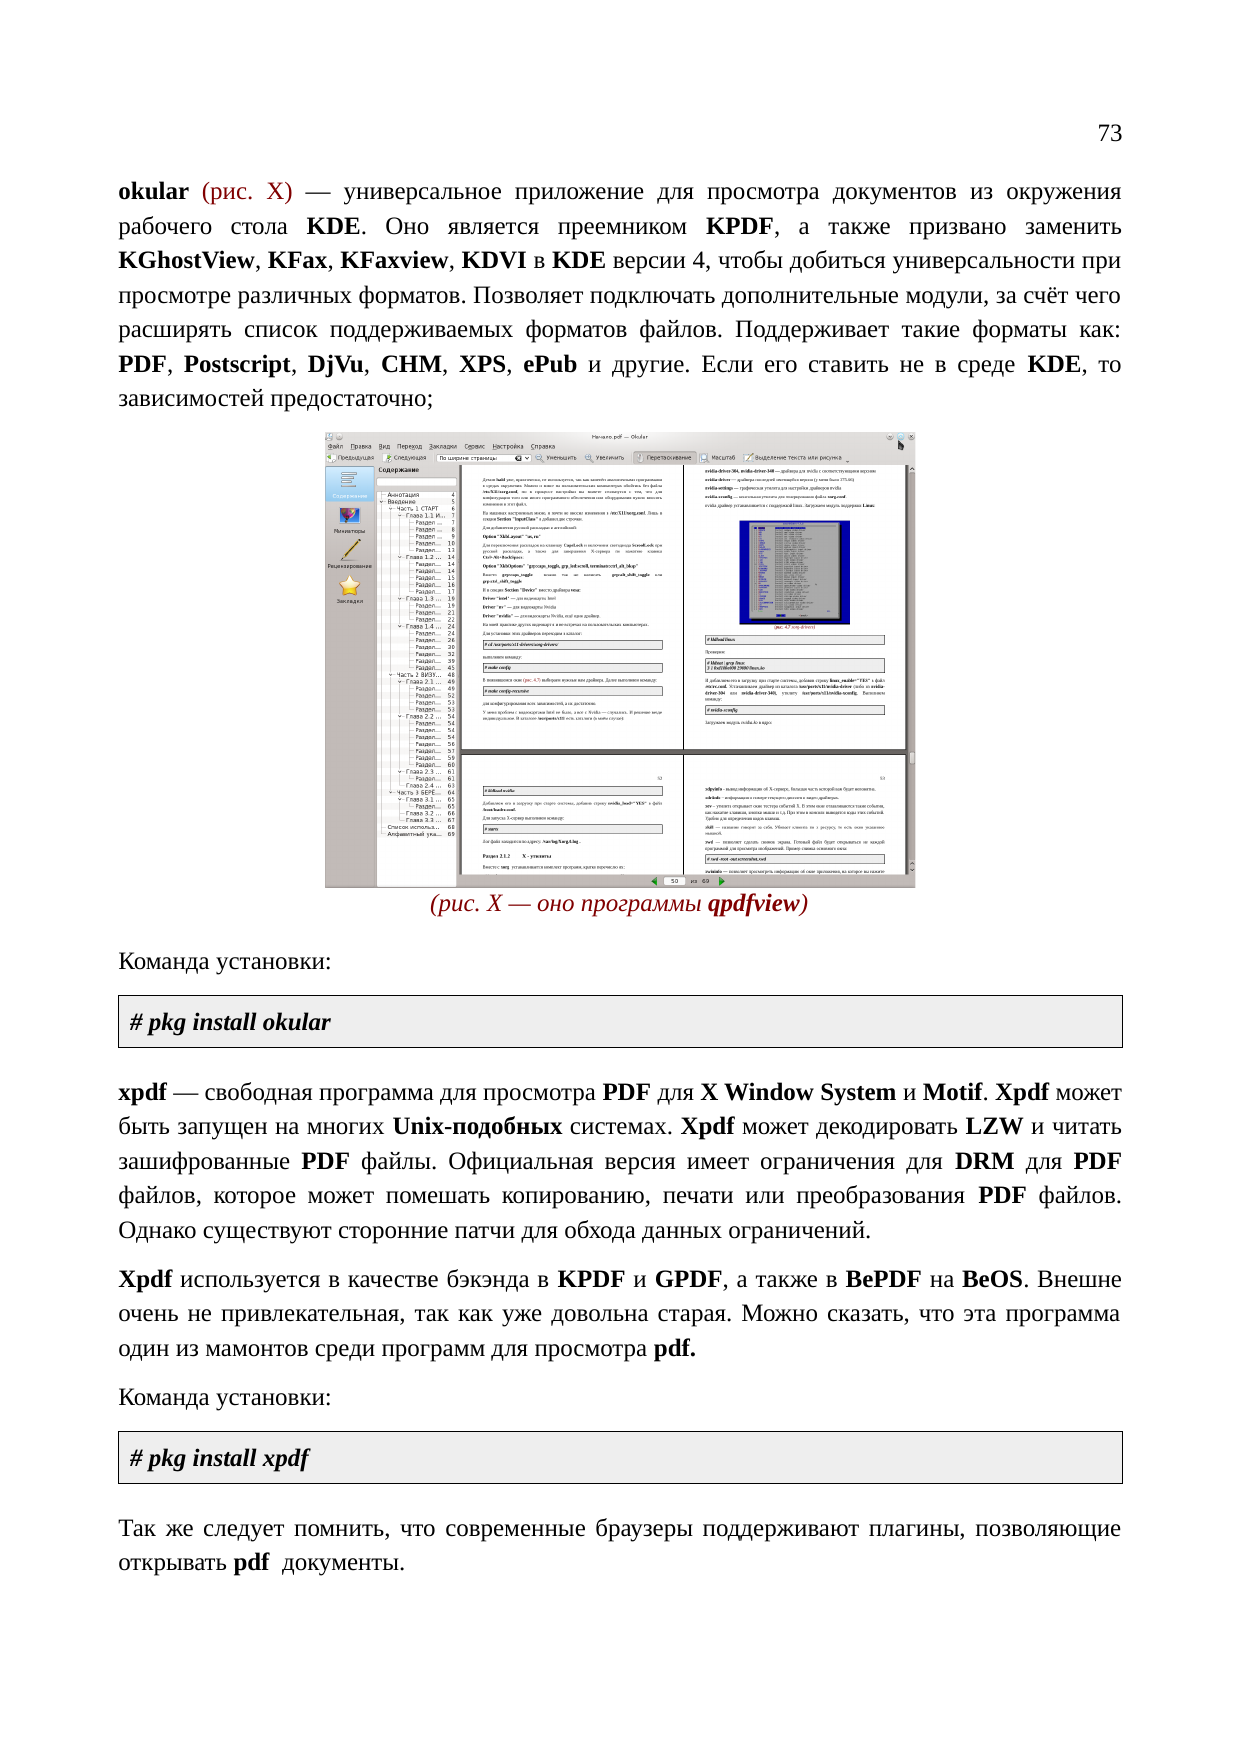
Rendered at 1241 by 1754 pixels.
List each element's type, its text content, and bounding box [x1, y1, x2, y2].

text Команда установки: [118, 1382, 1122, 1411]
text (рис. Х — оно программы qpdfview) [118, 888, 1122, 916]
picture [325, 432, 916, 888]
text xpdf — свободная программа для просмотра PDF для X Window System и Motif. Xpdf может быть запущен на многих Unix-подобных системах. Xpdf может декодировать LZW и читать зашифрованные PDF файлы. Официальная версия имеет ограничения для DRM для PDF файлов, которое может помешать копированию, печати или преобразования PDF файлов. Однако существуют сторонние патчи для обхода данных ограничений. [118, 1077, 1122, 1243]
text # pkg install xpdf [119, 1432, 1122, 1483]
text okular (рис. Х) — универсальное приложение для просмотра документов из окружения рабочего стола KDE. Оно является преемником KPDF, а также призвано заменить KGhostView, KFax, KFaxview, KDVI в KDE версии 4, чтобы добиться универсальности при просмотре различных форматов. Позволяет подключать дополнительные модули, за счёт чего расширять список поддерживаемых форматов файлов. Поддерживает такие форматы как: PDF, Postscript, DjVu, CHM, XPS, ePub и другие. Если его ставить не в среде KDE, то зависимостей предостаточно; [118, 176, 1122, 412]
text # pkg install okular [119, 996, 1122, 1047]
text Так же следует помнить, что современные браузеры поддерживают плагины, позволяющие открывать pdf документы. [118, 1513, 1122, 1576]
text Команда установки: [118, 946, 1122, 974]
text Xpdf используется в качестве бэкэнда в KPDF и GPDF, а также в BePDF на BeOS. Внешне очень не привлекательная, так как уже довольна старая. Можно сказать, что эта программа один из мамонтов среди программ для просмотра pdf. [118, 1264, 1122, 1362]
